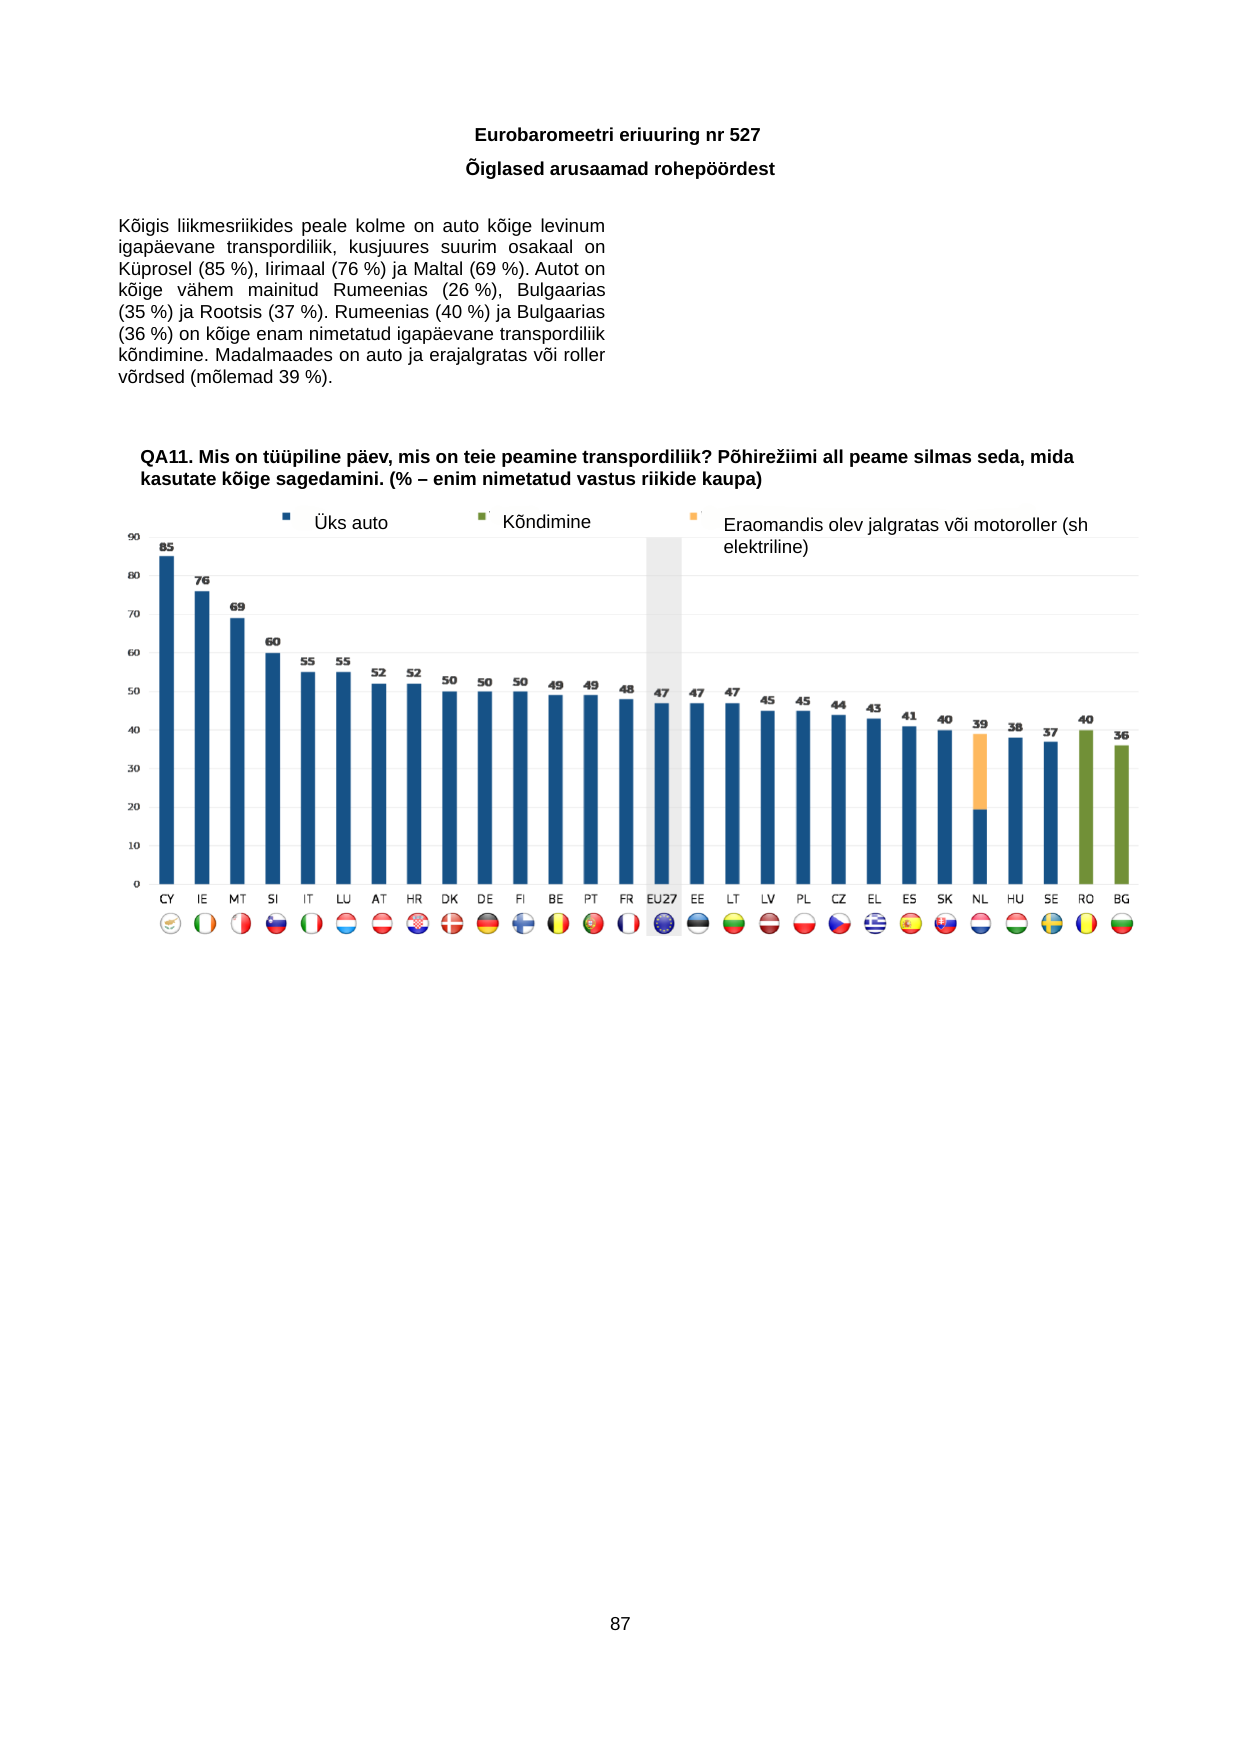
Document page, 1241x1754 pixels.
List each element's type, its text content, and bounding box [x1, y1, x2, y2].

picture [118, 501, 1139, 936]
text Kõigis liikmesriikides peale kolme on auto kõige levinum igapäevane transpordiliik, kusjuures suurim osakaal on Küprosel (85 %), Iirimaal (76 %) ja Maltal (69 %). Autot on kõige vähem mainitud Rumeenias (26 %), Bulgaarias (35 %) ja Rootsis (37 %). Rumeenias (40 %) ja Bulgaarias (36 %) on kõige enam nimetatud igapäevane transpordiliik kõndimine. Madalmaades on auto ja erajalgratas või roller võrdsed (mõlemad 39 %). [118, 214, 605, 387]
